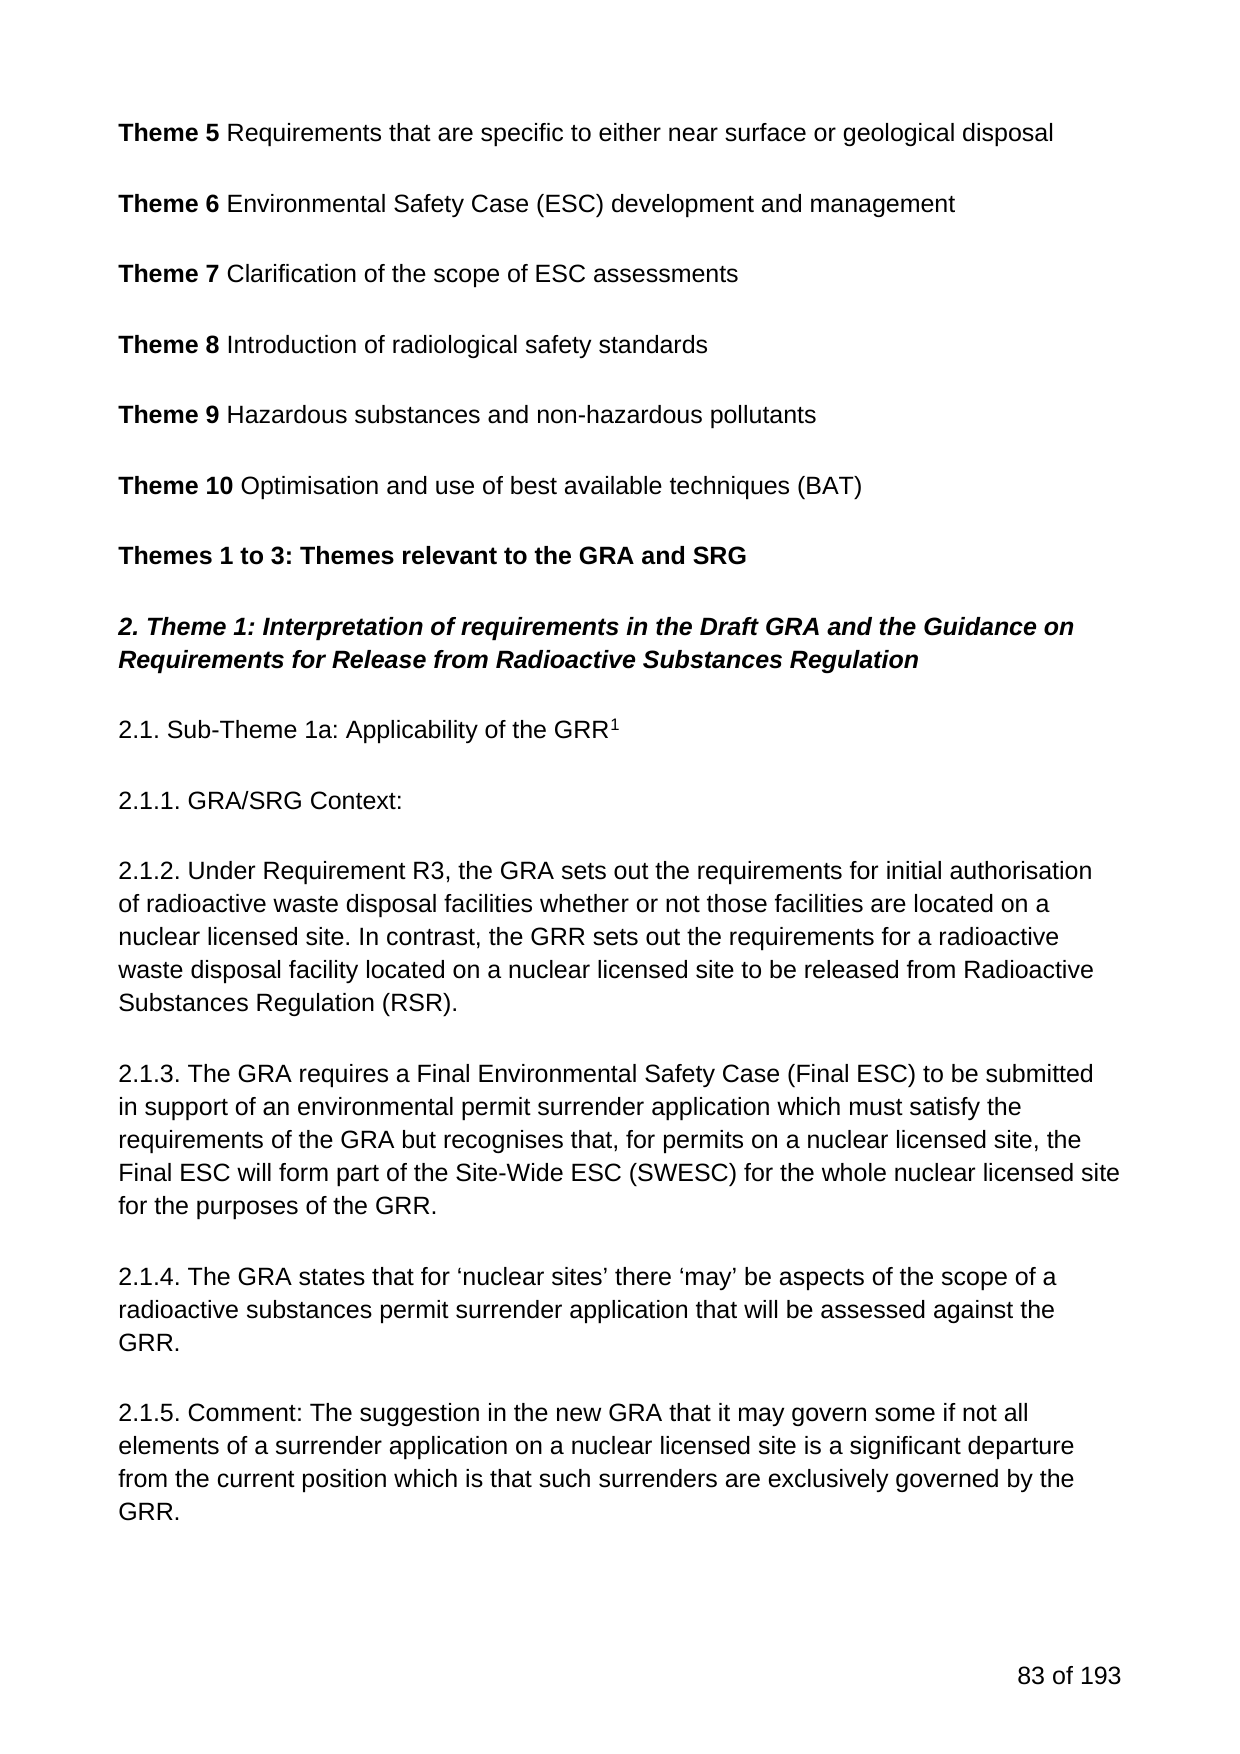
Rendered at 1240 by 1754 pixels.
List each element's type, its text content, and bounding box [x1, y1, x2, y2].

text Theme 8 Introduction of radiological safety standards [118, 330, 1121, 358]
text 2.1.1. GRA/SRG Context: [118, 786, 1121, 814]
text 2. Theme 1: Interpretation of requirements in the Draft GRA and the Guidance on Requirements for Release from Radioactive Substances Regulation [118, 612, 1121, 673]
text 2.1.2. Under Requirement R3, the GRA sets out the requirements for initial authorisation of radioactive waste disposal facilities whether or not those facilities are located on a nuclear licensed site. In contrast, the GRR sets out the requirements for a radioactive waste disposal facility located on a nuclear licensed site to be released from Radioactive Substances Regulation (RSR). [118, 856, 1121, 1017]
text 2.1.4. The GRA states that for ‘nuclear sites’ there ‘may’ be aspects of the scope of a radioactive substances permit surrender application that will be assessed against the GRR. [118, 1262, 1121, 1356]
text Themes 1 to 3: Themes relevant to the GRA and SRG [118, 541, 1121, 570]
text Theme 5 Requirements that are specific to either near surface or geological disposal [118, 118, 1121, 147]
text Theme 10 Optimisation and use of best available techniques (BAT) [118, 471, 1121, 499]
text Theme 6 Environmental Safety Case (ESC) development and management [118, 189, 1121, 217]
text 2.1. Sub-Theme 1a: Applicability of the GRR1 [118, 715, 1121, 744]
text Theme 9 Hazardous substances and non-hazardous pollutants [118, 400, 1121, 429]
text 2.1.3. The GRA requires a Final Environmental Safety Case (Final ESC) to be submitted in support of an environmental permit surrender application which must satisfy the requirements of the GRA but recognises that, for permits on a nuclear licensed site, the Final ESC will form part of the Site-Wide ESC (SWESC) for the whole nuclear licensed site for the purposes of the GRR. [118, 1059, 1121, 1220]
text 2.1.5. Comment: The suggestion in the new GRA that it may govern some if not all elements of a surrender application on a nuclear licensed site is a significant departure from the current position which is that such surrenders are exclusively governed by the GRR. [118, 1398, 1121, 1526]
text Theme 7 Clarification of the scope of ESC assessments [118, 259, 1121, 288]
